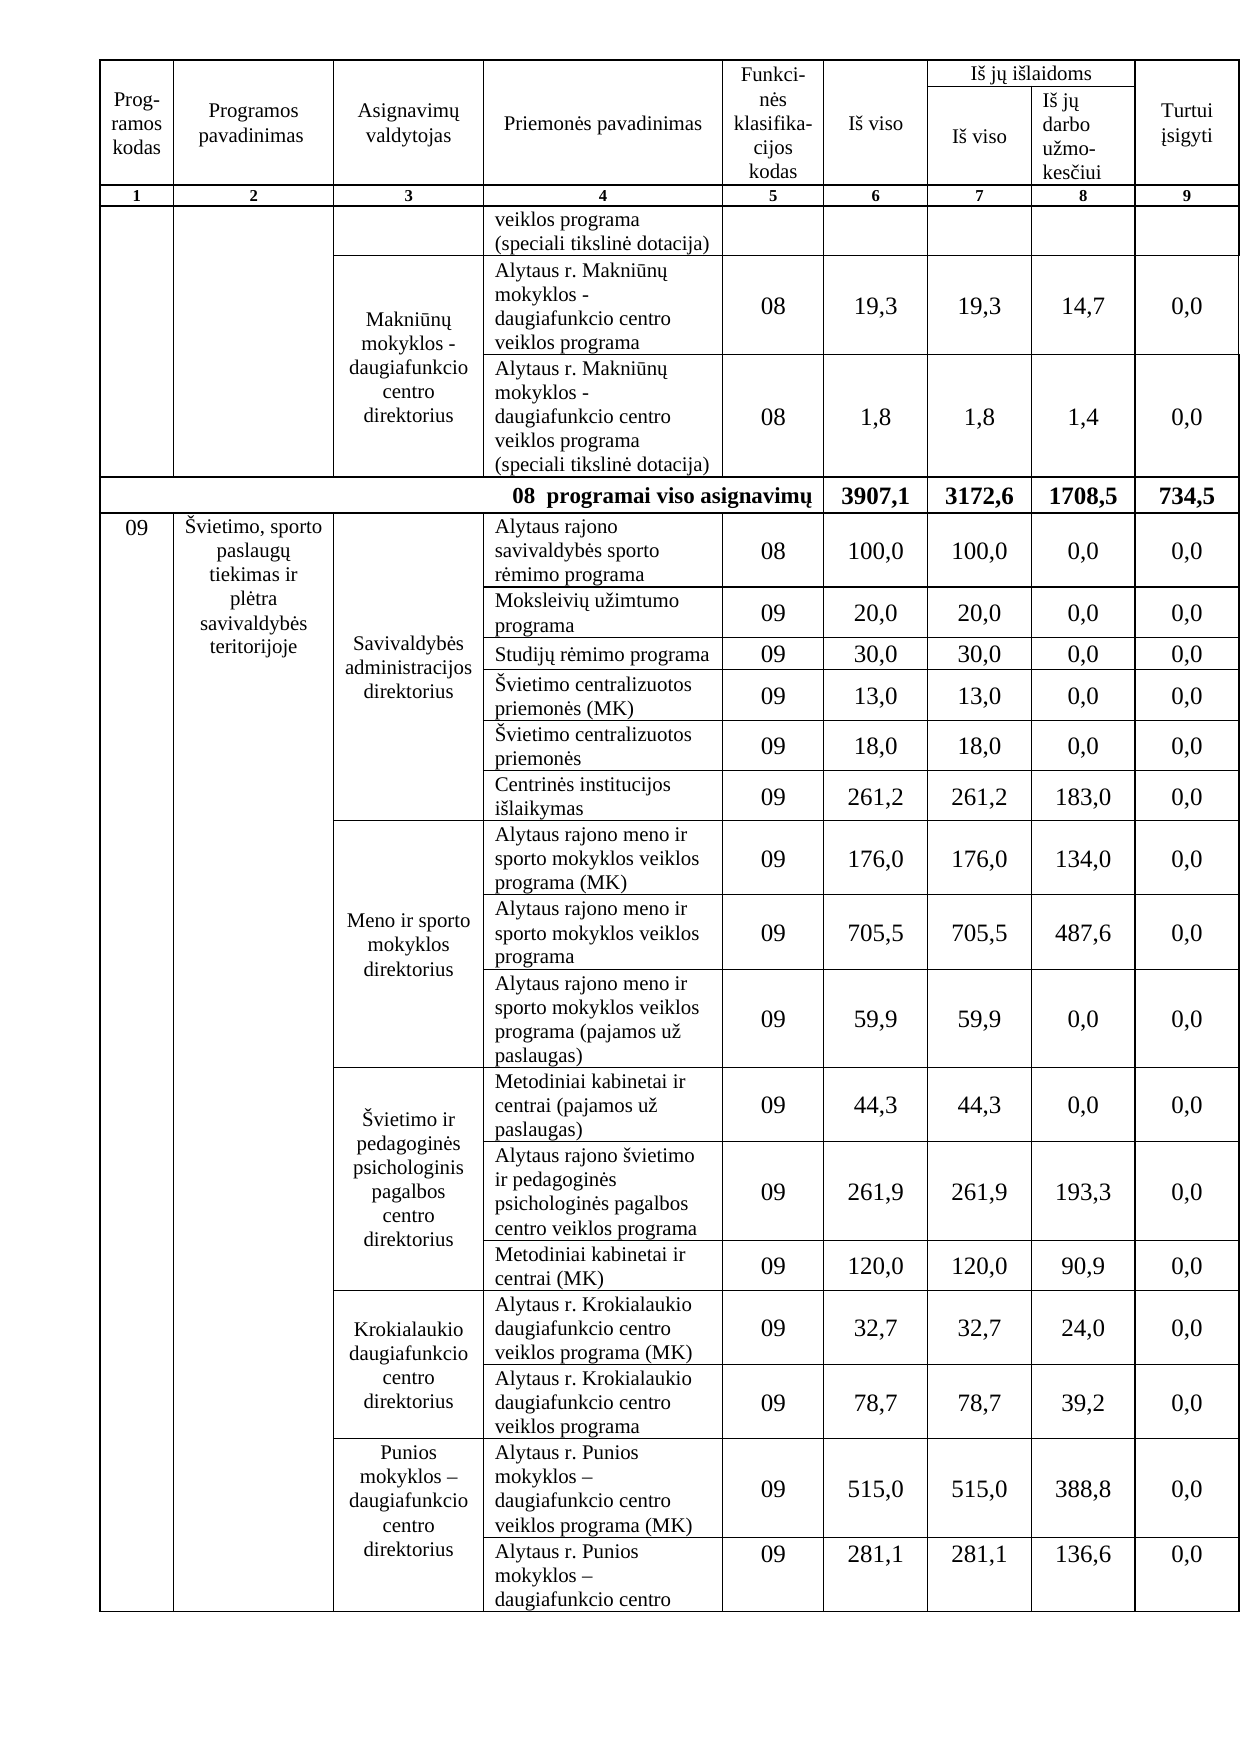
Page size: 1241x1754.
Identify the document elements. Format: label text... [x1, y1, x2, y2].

table_cell 176,0 [824, 821, 927, 894]
table_cell Alytaus rajono meno ir sporto mokyklos veiklos programa (MK) [484, 821, 722, 894]
table_cell 9 [1136, 186, 1238, 205]
table_cell [334, 207, 483, 255]
table_cell Alytaus rajono savivaldybės sporto rėmimo programa [484, 514, 722, 586]
table_cell Moksleivių užimtumo programa [484, 588, 722, 637]
table_cell 1,8 [824, 355, 927, 476]
table_cell [101, 207, 173, 476]
table_cell 705,5 [824, 895, 927, 968]
table_cell 0,0 [1032, 670, 1134, 719]
table_cell 0,0 [1136, 256, 1238, 354]
table_cell 0,0 [1136, 1291, 1238, 1364]
table_cell 0,0 [1136, 1241, 1238, 1290]
table_cell 08 [723, 256, 823, 354]
table_cell 09 [723, 1365, 823, 1438]
table_cell 09 [723, 1241, 823, 1290]
table_cell 1,8 [928, 355, 1031, 476]
table_cell Alytaus r. Krokialaukio daugiafunkcio centro veiklos programa (MK) [484, 1291, 722, 1364]
table_cell Alytaus r. Punios mokyklos – daugiafunkcio centro [484, 1538, 722, 1611]
table_cell 13,0 [928, 670, 1031, 719]
table_cell 09 [723, 895, 823, 968]
table_header Priemonės pavadinimas [484, 61, 722, 184]
table_cell 261,2 [824, 771, 927, 820]
table_cell 39,2 [1032, 1365, 1134, 1438]
table_cell 487,6 [1032, 895, 1134, 968]
table_cell Alytaus r. Makniūnų mokyklos - daugiafunkcio centro veiklos programa [484, 256, 722, 354]
table_header Programos pavadinimas [174, 61, 333, 184]
table_cell 176,0 [928, 821, 1031, 894]
table_cell 0,0 [1136, 638, 1238, 669]
table_cell 0,0 [1136, 514, 1238, 586]
table_cell 3907,1 [824, 478, 927, 512]
table_cell Krokialaukio daugiafunkcio centro direktorius [334, 1291, 483, 1438]
table_cell 734,5 [1136, 478, 1238, 512]
table_header Asignavimų valdytojas [334, 61, 483, 184]
table_cell 30,0 [824, 638, 927, 669]
table_header Turtui įsigyti [1136, 61, 1238, 184]
table_cell [1032, 207, 1134, 255]
table_cell 281,1 [928, 1538, 1031, 1611]
table_header Funkci-nės klasifika-cijos kodas [723, 61, 823, 184]
table_cell 100,0 [928, 514, 1031, 586]
table_cell 0,0 [1032, 721, 1134, 770]
table_cell 120,0 [824, 1241, 927, 1290]
table_cell 6 [824, 186, 927, 205]
table_cell Metodiniai kabinetai ir centrai (pajamos už paslaugas) [484, 1068, 722, 1141]
table_cell Metodiniai kabinetai ir centrai (MK) [484, 1241, 722, 1290]
table_cell 09 [723, 1291, 823, 1364]
table_cell 1,4 [1032, 355, 1134, 476]
table_cell 5 [723, 186, 823, 205]
table_cell 09 [723, 1142, 823, 1239]
table_cell 0,0 [1136, 821, 1238, 894]
table_cell 261,9 [928, 1142, 1031, 1239]
table_cell 134,0 [1032, 821, 1134, 894]
table_cell Švietimo, sporto paslaugų tiekimas ir plėtra savivaldybės teritorijoje [174, 514, 333, 1611]
table_cell 1708,5 [1032, 478, 1134, 512]
table_cell Alytaus r. Krokialaukio daugiafunkcio centro veiklos programa [484, 1365, 722, 1438]
table_cell 0,0 [1136, 1365, 1238, 1438]
table_cell 09 [101, 514, 173, 1611]
table_cell 14,7 [1032, 256, 1134, 354]
table_cell 18,0 [824, 721, 927, 770]
table_cell 705,5 [928, 895, 1031, 968]
table_cell Švietimo ir pedagoginės psichologinis pagalbos centro direktorius [334, 1068, 483, 1290]
table_cell Meno ir sporto mokyklos direktorius [334, 821, 483, 1067]
table_cell [174, 207, 333, 476]
table_cell 90,9 [1032, 1241, 1134, 1290]
table_cell 281,1 [824, 1538, 927, 1611]
table_cell 4 [484, 186, 722, 205]
table_cell Alytaus rajono švietimo ir pedagoginės psichologinės pagalbos centro veiklos programa [484, 1142, 722, 1239]
table_cell Makniūnų mokyklos - daugiafunkcio centro direktorius [334, 256, 483, 476]
table_cell 0,0 [1136, 721, 1238, 770]
table_cell 09 [723, 1439, 823, 1537]
table_cell 0,0 [1032, 588, 1134, 637]
table_cell 09 [723, 670, 823, 719]
table_cell 20,0 [824, 588, 927, 637]
table_cell 0,0 [1136, 1538, 1238, 1611]
table_cell 0,0 [1136, 1439, 1238, 1537]
table_cell Alytaus r. Makniūnų mokyklos - daugiafunkcio centro veiklos programa (speciali tikslinė dotacija) [484, 355, 722, 476]
table_cell 515,0 [928, 1439, 1031, 1537]
table_cell 32,7 [824, 1291, 927, 1364]
table_cell 0,0 [1136, 355, 1238, 476]
table_cell 261,9 [824, 1142, 927, 1239]
table_cell 18,0 [928, 721, 1031, 770]
table_cell 0,0 [1136, 895, 1238, 968]
table_cell 193,3 [1032, 1142, 1134, 1239]
table_cell 08 [723, 514, 823, 586]
table_cell 19,3 [824, 256, 927, 354]
table_cell 0,0 [1032, 638, 1134, 669]
table_cell 136,6 [1032, 1538, 1134, 1611]
table_cell 09 [723, 1538, 823, 1611]
table_cell 09 [723, 1068, 823, 1141]
table_cell [824, 207, 927, 255]
table_cell 09 [723, 821, 823, 894]
table_cell 59,9 [928, 970, 1031, 1067]
table_cell 1 [101, 186, 173, 205]
table_cell 09 [723, 771, 823, 820]
table_cell 183,0 [1032, 771, 1134, 820]
table_cell Alytaus r. Punios mokyklos – daugiafunkcio centro veiklos programa (MK) [484, 1439, 722, 1537]
table_cell 09 [723, 638, 823, 669]
table_header Prog-ramos kodas [101, 61, 173, 184]
table_cell 388,8 [1032, 1439, 1134, 1537]
table_cell 2 [174, 186, 333, 205]
table_cell Centrinės institucijos išlaikymas [484, 771, 722, 820]
table_cell 09 [723, 588, 823, 637]
table_header Iš viso [824, 61, 927, 184]
table_cell 7 [928, 186, 1031, 205]
table_cell 08 [723, 355, 823, 476]
table_cell Iš jų darbo užmo-kesčiui [1032, 87, 1134, 184]
table_cell 30,0 [928, 638, 1031, 669]
table_cell 0,0 [1136, 1142, 1238, 1239]
table_cell 13,0 [824, 670, 927, 719]
table_cell 3 [334, 186, 483, 205]
table_cell 32,7 [928, 1291, 1031, 1364]
table_cell 0,0 [1136, 771, 1238, 820]
table_cell 0,0 [1136, 1068, 1238, 1141]
table_cell 100,0 [824, 514, 927, 586]
table_cell 44,3 [928, 1068, 1031, 1141]
table_header Iš jų išlaidoms [928, 61, 1134, 86]
table_cell 0,0 [1032, 970, 1134, 1067]
table_cell Alytaus rajono meno ir sporto mokyklos veiklos programa (pajamos už paslaugas) [484, 970, 722, 1067]
table_cell 09 [723, 970, 823, 1067]
table_cell 0,0 [1032, 1068, 1134, 1141]
table_cell veiklos programa (speciali tikslinė dotacija) [484, 207, 722, 255]
table_cell [723, 207, 823, 255]
table_cell 0,0 [1136, 970, 1238, 1067]
table_cell 0,0 [1032, 514, 1134, 586]
table_cell 515,0 [824, 1439, 927, 1537]
table_cell Iš viso [928, 87, 1031, 184]
table_cell Švietimo centralizuotos priemonės (MK) [484, 670, 722, 719]
table_cell Alytaus rajono meno ir sporto mokyklos veiklos programa [484, 895, 722, 968]
table_cell 8 [1032, 186, 1134, 205]
table_cell 0,0 [1136, 588, 1238, 637]
table_cell Punios mokyklos – daugiafunkcio centro direktorius [334, 1439, 483, 1611]
table_cell Savivaldybės administracijos direktorius [334, 514, 483, 820]
table_cell Studijų rėmimo programa [484, 638, 722, 669]
table_cell 78,7 [824, 1365, 927, 1438]
table_cell [928, 207, 1031, 255]
table_cell 44,3 [824, 1068, 927, 1141]
table_cell 261,2 [928, 771, 1031, 820]
table_cell [1136, 207, 1238, 255]
table_cell 0,0 [1136, 670, 1238, 719]
table_cell 59,9 [824, 970, 927, 1067]
table_cell Švietimo centralizuotos priemonės [484, 721, 722, 770]
table_cell 78,7 [928, 1365, 1031, 1438]
table_cell 3172,6 [928, 478, 1031, 512]
table_cell 09 [723, 721, 823, 770]
table_cell 120,0 [928, 1241, 1031, 1290]
table_cell 20,0 [928, 588, 1031, 637]
table_cell 19,3 [928, 256, 1031, 354]
table_cell 08 programai viso asignavimų [101, 478, 823, 512]
table_cell 24,0 [1032, 1291, 1134, 1364]
